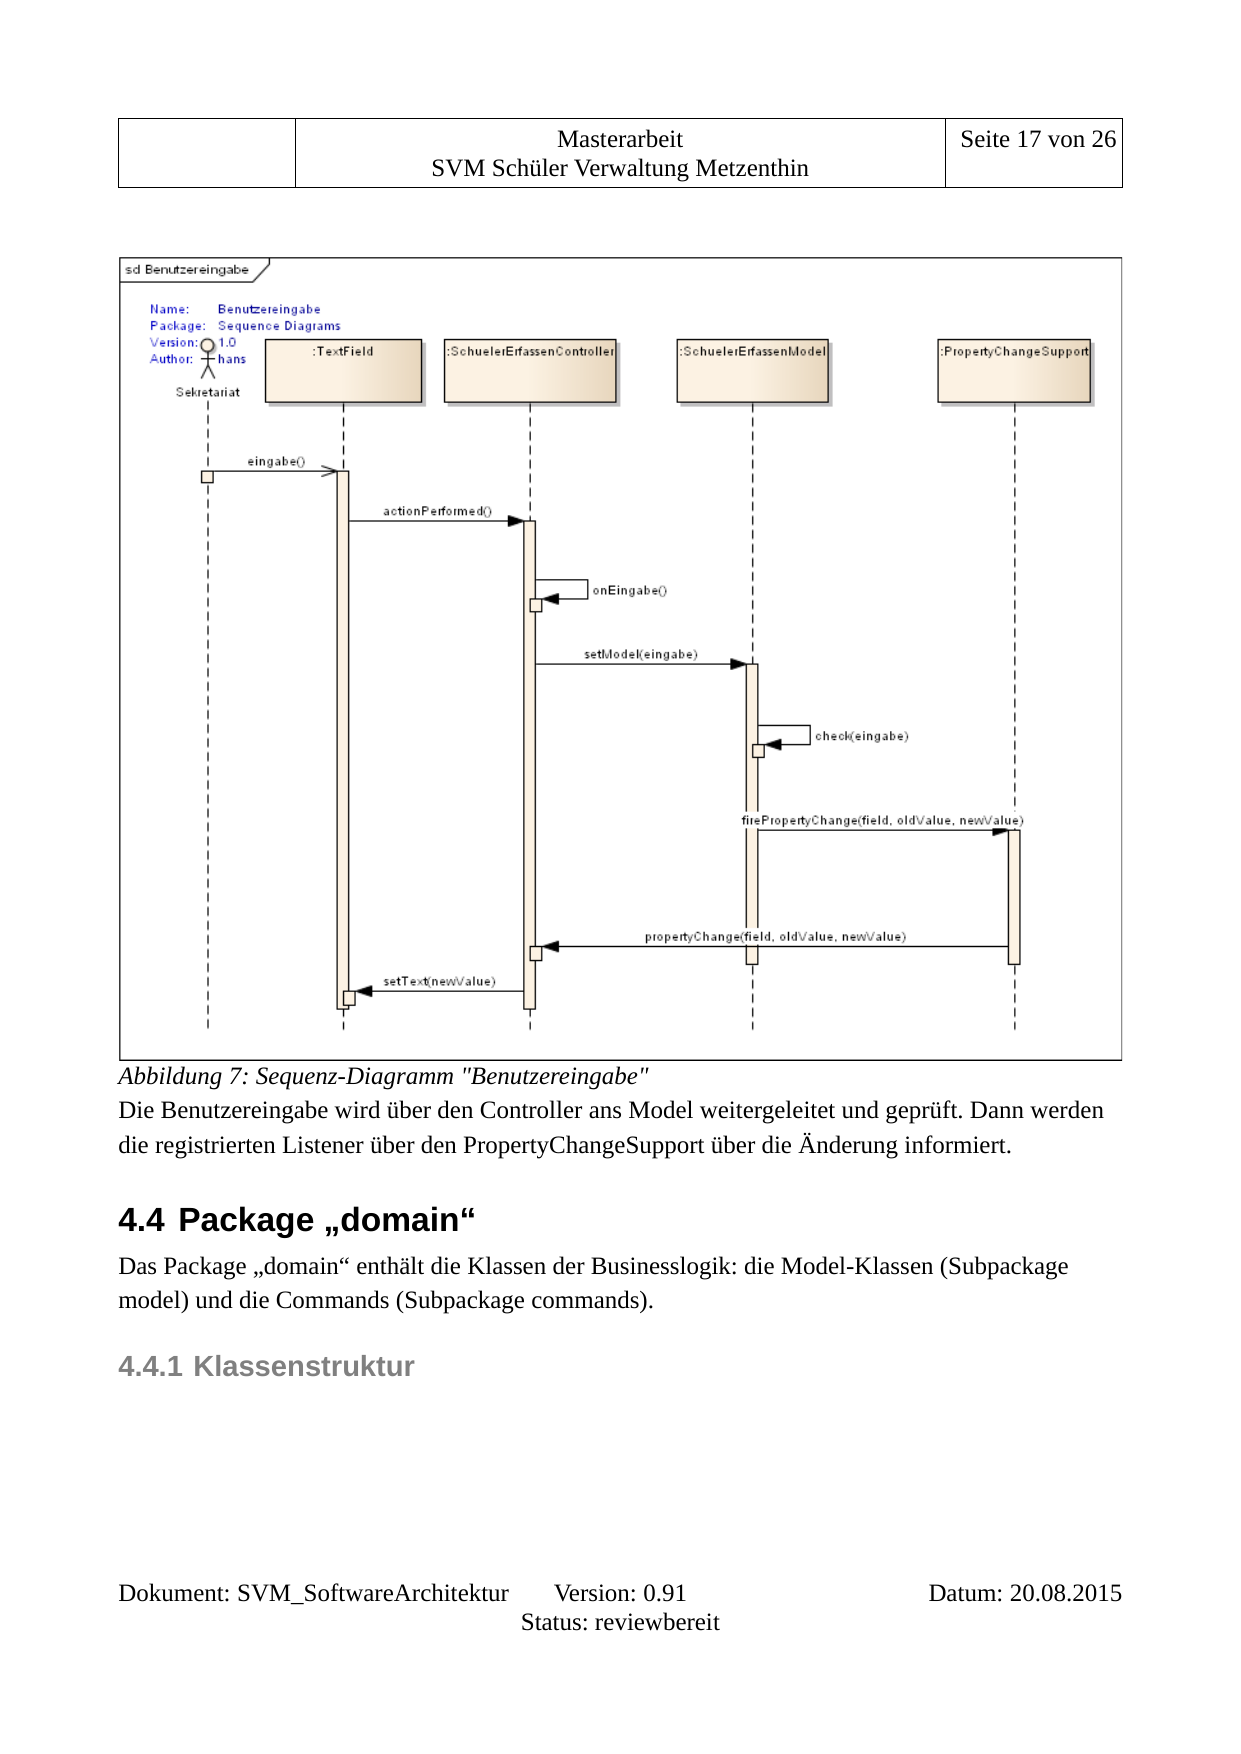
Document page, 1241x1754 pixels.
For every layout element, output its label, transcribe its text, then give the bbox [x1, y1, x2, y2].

text Abbildung 7: Sequenz-Diagramm "Benutzereingabe" [118, 1061, 1122, 1089]
picture [118, 256, 1123, 1061]
text Die Benutzereingabe wird über den Controller ans Model weitergeleitet und geprüft. Dann werden die registrierten Listener über den PropertyChangeSupport über die Änderung informiert. [118, 1089, 1122, 1158]
text Das Package „domain“ enthält die Klassen der Businesslogik: die Model-Klassen (Subpackage model) und die Commands (Subpackage commands). [118, 1251, 1122, 1314]
subtitle Klassenstruktur [118, 1349, 1122, 1382]
subtitle Package „domain“ [118, 1199, 1122, 1238]
